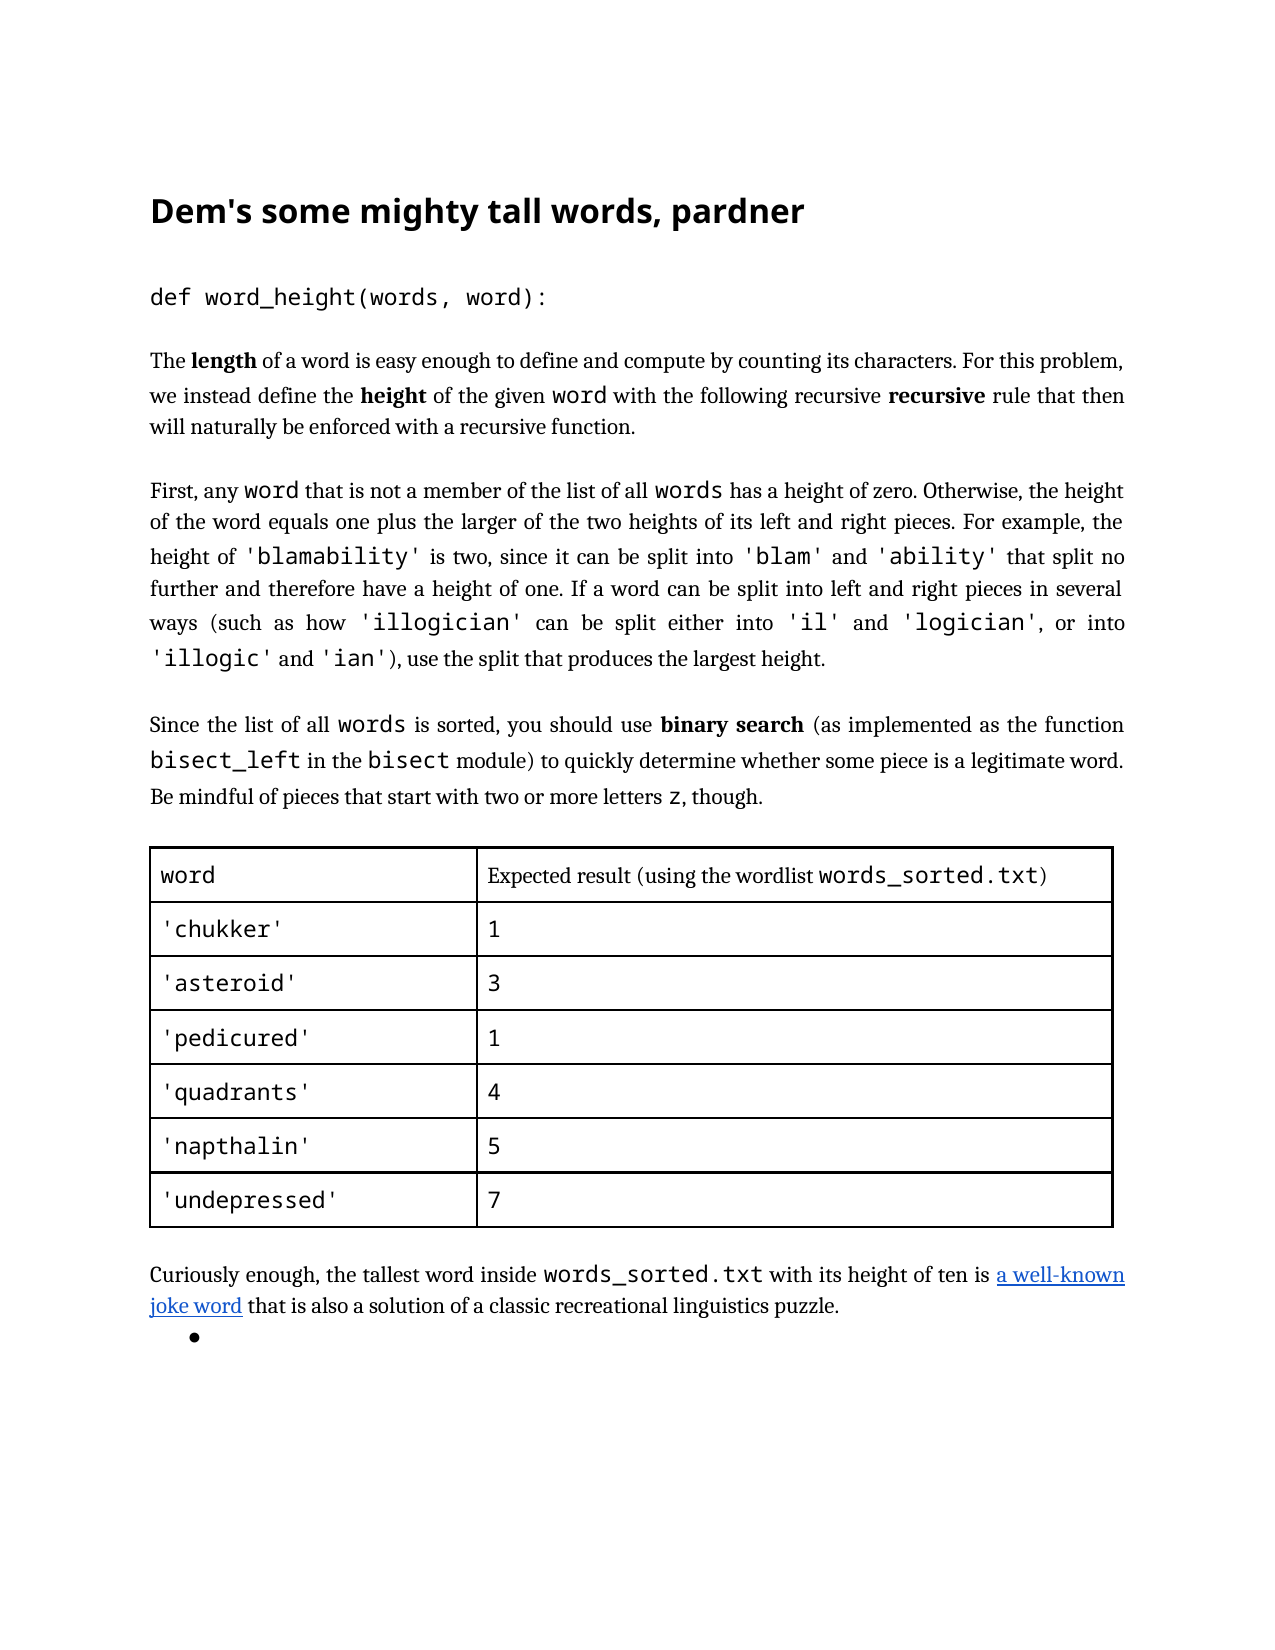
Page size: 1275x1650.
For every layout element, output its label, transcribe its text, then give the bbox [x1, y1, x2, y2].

table_cell 4 [478, 1065, 1111, 1117]
text Since the list of all words is sorted, you should use binary search (as implemented as the function bisect_left in the bisect module) to quickly determine whether some piece is a legitimate word. Be mindful of pieces that start with two or more letters z, though. [150, 708, 1125, 812]
table_cell 3 [478, 957, 1111, 1009]
table_header Expected result (using the wordlist words_sorted.txt) [478, 849, 1111, 901]
table_cell 'chukker' [151, 903, 476, 955]
table_cell 'asteroid' [151, 957, 476, 1009]
table_cell 'napthalin' [151, 1119, 476, 1171]
subtitle Dem's some mighty tall words, pardner [150, 187, 1125, 233]
table_cell 'undepressed' [151, 1174, 476, 1226]
table_cell 1 [478, 903, 1111, 955]
text First, any word that is not a member of the list of all words has a height of zero. Otherwise, the height of the word equals one plus the larger of the two heights of its left and right pieces. For example, the height of 'blamability' is two, since it can be split into 'blam' and 'ability' that split no further and therefore have a height of one. If a word can be split into left and right pieces in several ways (such as how 'illogician' can be split either into 'il' and 'logician', or into 'illogic' and 'ian'), use the split that produces the largest height. [150, 474, 1125, 673]
table_cell 1 [478, 1011, 1111, 1063]
table_header word [151, 849, 476, 901]
text Curiously enough, the tallest word inside words_sorted.txt with its height of ten is a well-known joke word that is also a solution of a classic recreational linguistics puzzle. [150, 1258, 1125, 1319]
text def word_height(words, word): [150, 281, 1125, 313]
text The length of a word is easy enough to define and compute by counting its characters. For this problem, we instead define the height of the given word with the following recursive recursive rule that then will naturally be enforced with a recursive function. [150, 347, 1125, 440]
table_cell 'quadrants' [151, 1065, 476, 1117]
table_cell 7 [478, 1174, 1111, 1226]
table_cell 'pedicured' [151, 1011, 476, 1063]
table_cell 5 [478, 1119, 1111, 1171]
